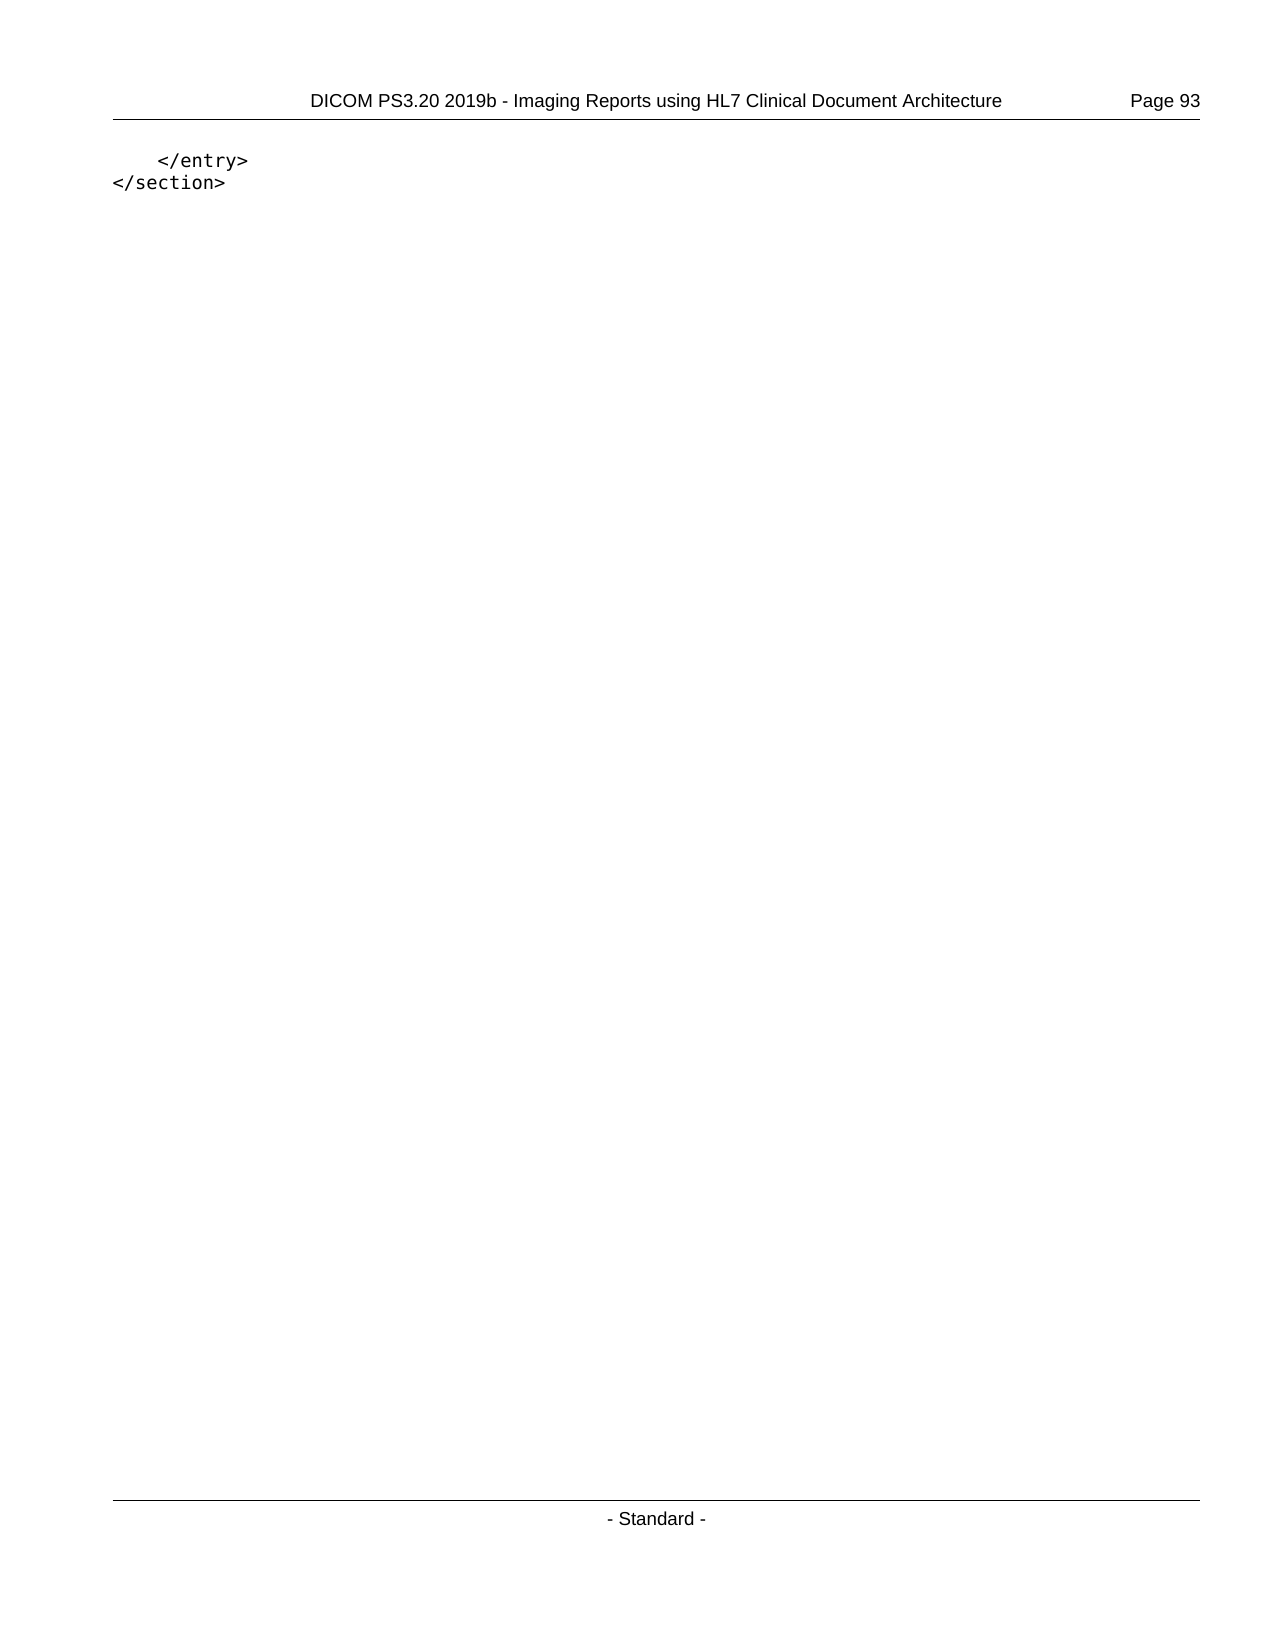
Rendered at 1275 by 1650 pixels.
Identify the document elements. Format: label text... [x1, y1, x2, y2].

text </entry> </section> [112, 150, 1200, 194]
